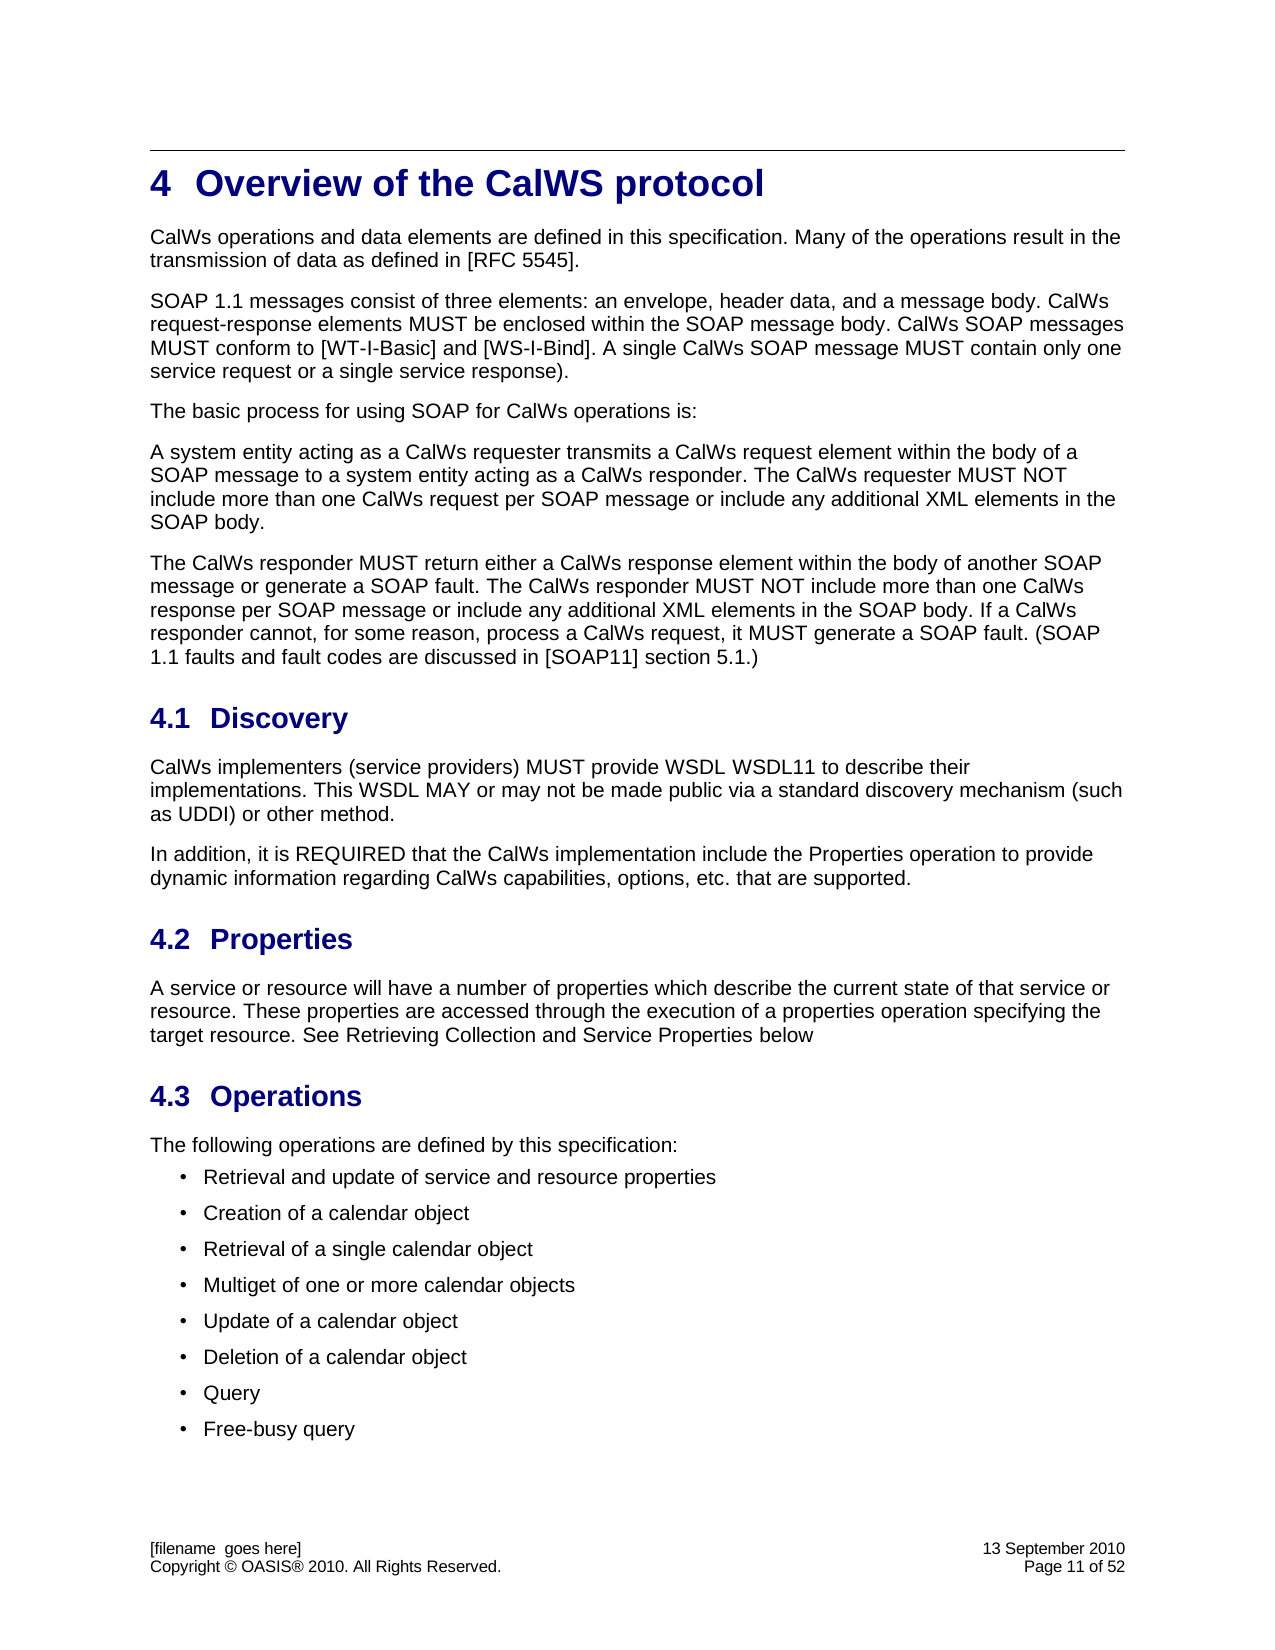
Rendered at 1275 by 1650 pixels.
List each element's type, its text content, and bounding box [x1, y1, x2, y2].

subtitle Operations [150, 1080, 1125, 1113]
list Retrieval of a single calendar object [150, 1238, 1125, 1261]
text CalWs implementers (service providers) MUST provide WSDL WSDL11 to describe their implementations. This WSDL MAY or may not be made public via a standard discovery mechanism (such as UDDI) or other method. [150, 755, 1125, 826]
text The following operations are defined by this specification: [150, 1134, 1125, 1157]
list Update of a calendar object [150, 1310, 1125, 1333]
subtitle Properties [150, 923, 1125, 956]
text CalWs operations and data elements are defined in this specification. Many of the operations result in the transmission of data as defined in [RFC 5545]. [150, 225, 1125, 272]
text SOAP 1.1 messages consist of three elements: an envelope, header data, and a message body. CalWs request-response elements MUST be enclosed within the SOAP message body. CalWs SOAP messages MUST conform to [WT-I-Basic] and [WS-I-Bind]. A single CalWs SOAP message MUST contain only one service request or a single service response). [150, 289, 1125, 383]
list Creation of a calendar object [150, 1202, 1125, 1225]
text A system entity acting as a CalWs requester transmits a CalWs request element within the body of a SOAP message to a system entity acting as a CalWs responder. The CalWs requester MUST NOT include more than one CalWs request per SOAP message or include any additional XML elements in the SOAP body. [150, 440, 1125, 534]
list Query [150, 1382, 1125, 1405]
text The basic process for using SOAP for CalWs operations is: [150, 400, 1125, 423]
list Retrieval and update of service and resource properties [150, 1166, 1125, 1189]
subtitle Overview of the CalWS protocol [150, 151, 1125, 204]
subtitle Discovery [150, 702, 1125, 734]
list Multiget of one or more calendar objects [150, 1274, 1125, 1297]
text In addition, it is REQUIRED that the CalWs implementation include the Properties operation to provide dynamic information regarding CalWs capabilities, options, etc. that are supported. [150, 843, 1125, 890]
text A service or resource will have a number of properties which describe the current state of that service or resource. These properties are accessed through the execution of a properties operation specifying the target resource. See Retrieving Collection and Service Properties below [150, 976, 1125, 1047]
list Deletion of a calendar object [150, 1346, 1125, 1369]
list Free-busy query [150, 1418, 1125, 1441]
text The CalWs responder MUST return either a CalWs response element within the body of another SOAP message or generate a SOAP fault. The CalWs responder MUST NOT include more than one CalWs response per SOAP message or include any additional XML elements in the SOAP body. If a CalWs responder cannot, for some reason, process a CalWs request, it MUST generate a SOAP fault. (SOAP 1.1 faults and fault codes are discussed in [SOAP11] section 5.1.) [150, 551, 1125, 669]
